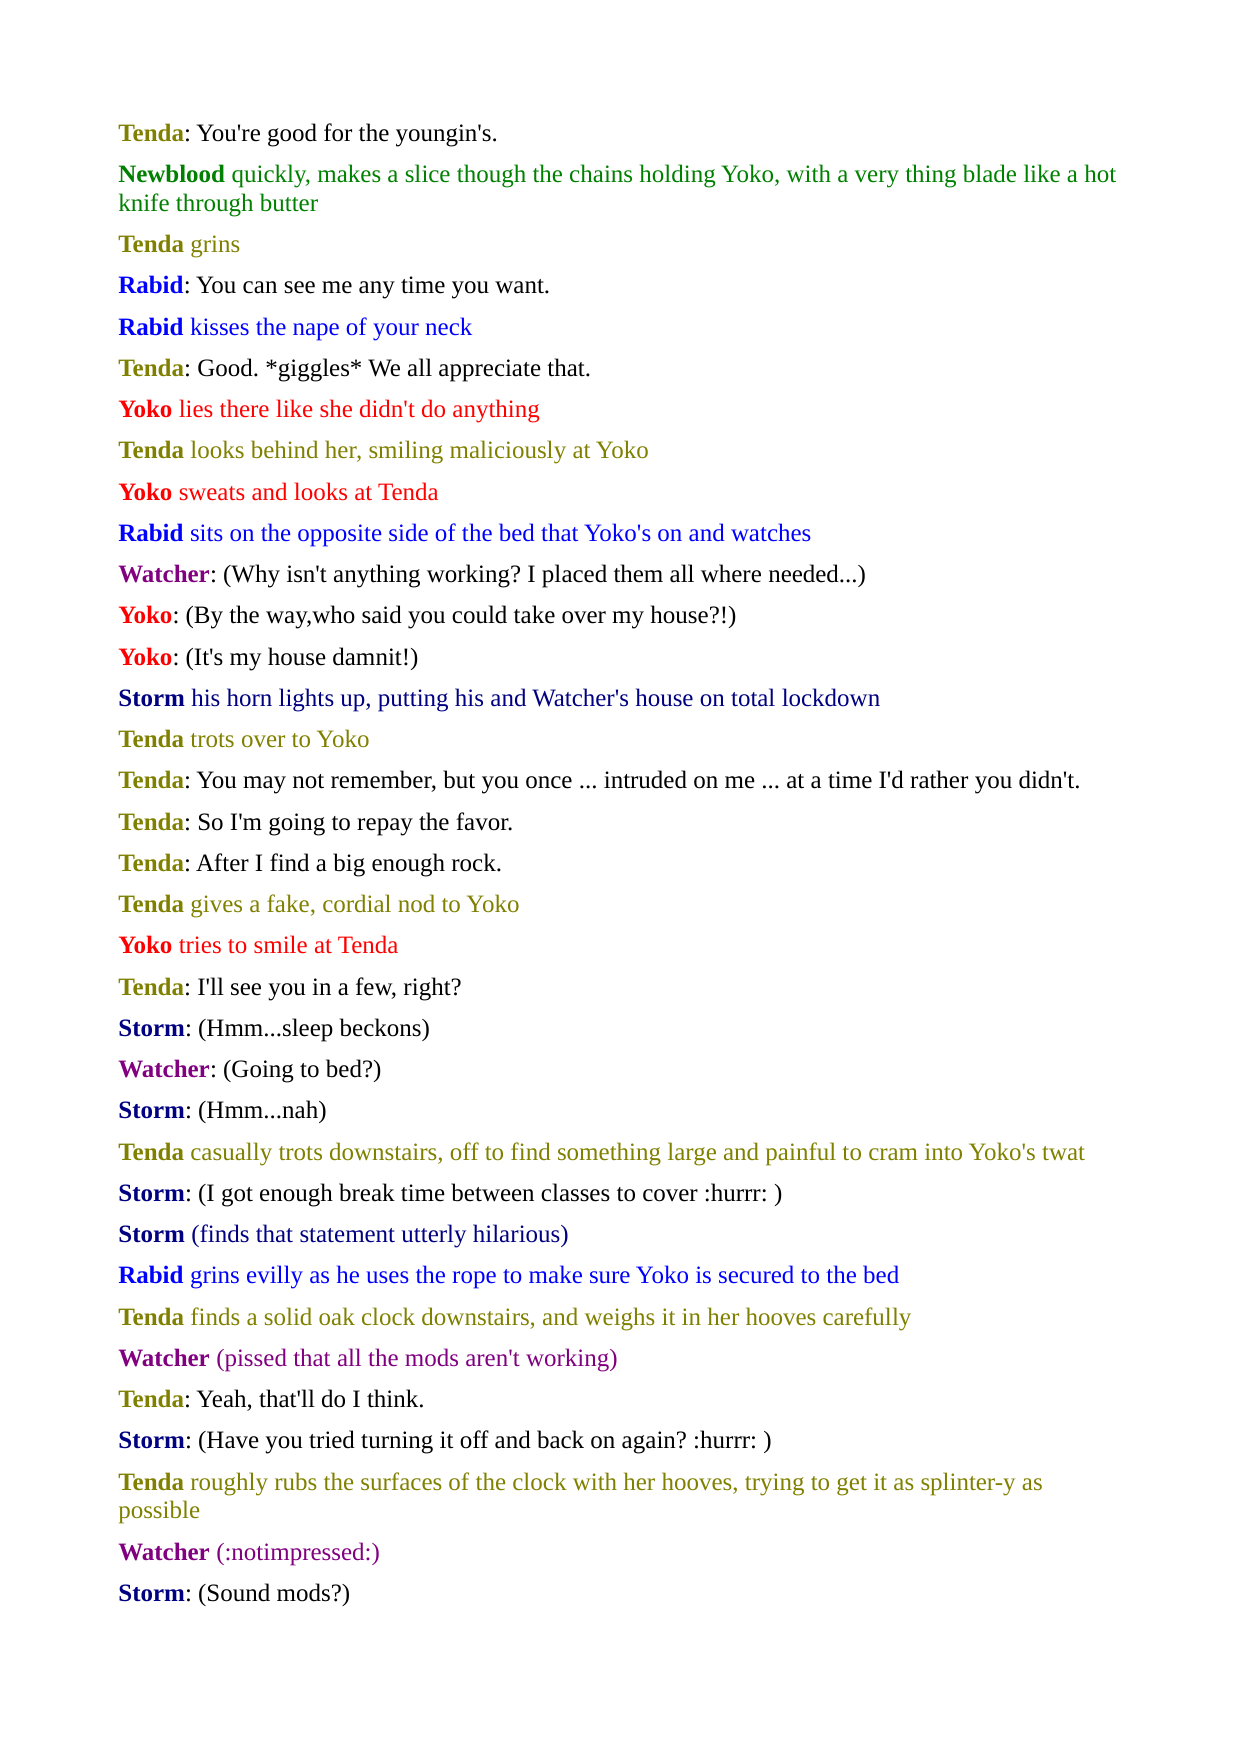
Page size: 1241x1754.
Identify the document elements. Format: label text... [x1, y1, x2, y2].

text Newblood quickly, makes a slice though the chains holding Yoko, with a very thing blade like a hot knife through butter [118, 159, 1122, 217]
text Tenda: So I'm going to repay the favor. [118, 807, 1122, 836]
text Tenda looks behind her, smiling maliciously at Yoko [118, 436, 1122, 464]
text Rabid kisses the nape of your neck [118, 312, 1122, 341]
text Yoko: (By the way,who said you could take over my house?!) [118, 601, 1122, 629]
text Rabid: You can see me any time you want. [118, 271, 1122, 299]
text Tenda: Good. *giggles* We all appreciate that. [118, 353, 1122, 382]
text Storm: (I got enough break time between classes to cover :hurrr: ) [118, 1178, 1122, 1207]
text Yoko sweats and looks at Tenda [118, 477, 1122, 506]
text Tenda grins [118, 229, 1122, 258]
text Storm (finds that statement utterly hilarious) [118, 1219, 1122, 1248]
text Yoko: (It's my house damnit!) [118, 642, 1122, 671]
text Tenda: After I find a big enough rock. [118, 848, 1122, 877]
text Tenda: You may not remember, but you once ... intruded on me ... at a time I'd rather you didn't. [118, 766, 1122, 794]
text Tenda finds a solid oak clock downstairs, and weighs it in her hooves carefully [118, 1302, 1122, 1331]
text Rabid grins evilly as he uses the rope to make sure Yoko is secured to the bed [118, 1261, 1122, 1289]
text Storm: (Sound mods?) [118, 1578, 1122, 1607]
text Tenda gives a fake, cordial nod to Yoko [118, 889, 1122, 918]
text Watcher (pissed that all the mods aren't working) [118, 1343, 1122, 1372]
text Storm: (Have you tried turning it off and back on again? :hurrr: ) [118, 1426, 1122, 1454]
text Tenda trots over to Yoko [118, 724, 1122, 753]
text Yoko tries to smile at Tenda [118, 931, 1122, 959]
text Tenda roughly rubs the surfaces of the clock with her hooves, trying to get it as splinter-y as possible [118, 1467, 1122, 1524]
text Yoko lies there like she didn't do anything [118, 394, 1122, 423]
text Storm: (Hmm...sleep beckons) [118, 1013, 1122, 1042]
text Watcher: (Why isn't anything working? I placed them all where needed...) [118, 559, 1122, 588]
text Tenda: I'll see you in a few, right? [118, 972, 1122, 1001]
text Storm: (Hmm...nah) [118, 1096, 1122, 1124]
text Rabid sits on the opposite side of the bed that Yoko's on and watches [118, 518, 1122, 547]
text Watcher: (Going to bed?) [118, 1054, 1122, 1083]
text Tenda: You're good for the youngin's. [118, 118, 1122, 147]
text Storm his horn lights up, putting his and Watcher's house on total lockdown [118, 683, 1122, 712]
text Tenda: Yeah, that'll do I think. [118, 1384, 1122, 1413]
text Watcher (:notimpressed:) [118, 1537, 1122, 1566]
text Tenda casually trots downstairs, off to find something large and painful to cram into Yoko's twat [118, 1137, 1122, 1166]
